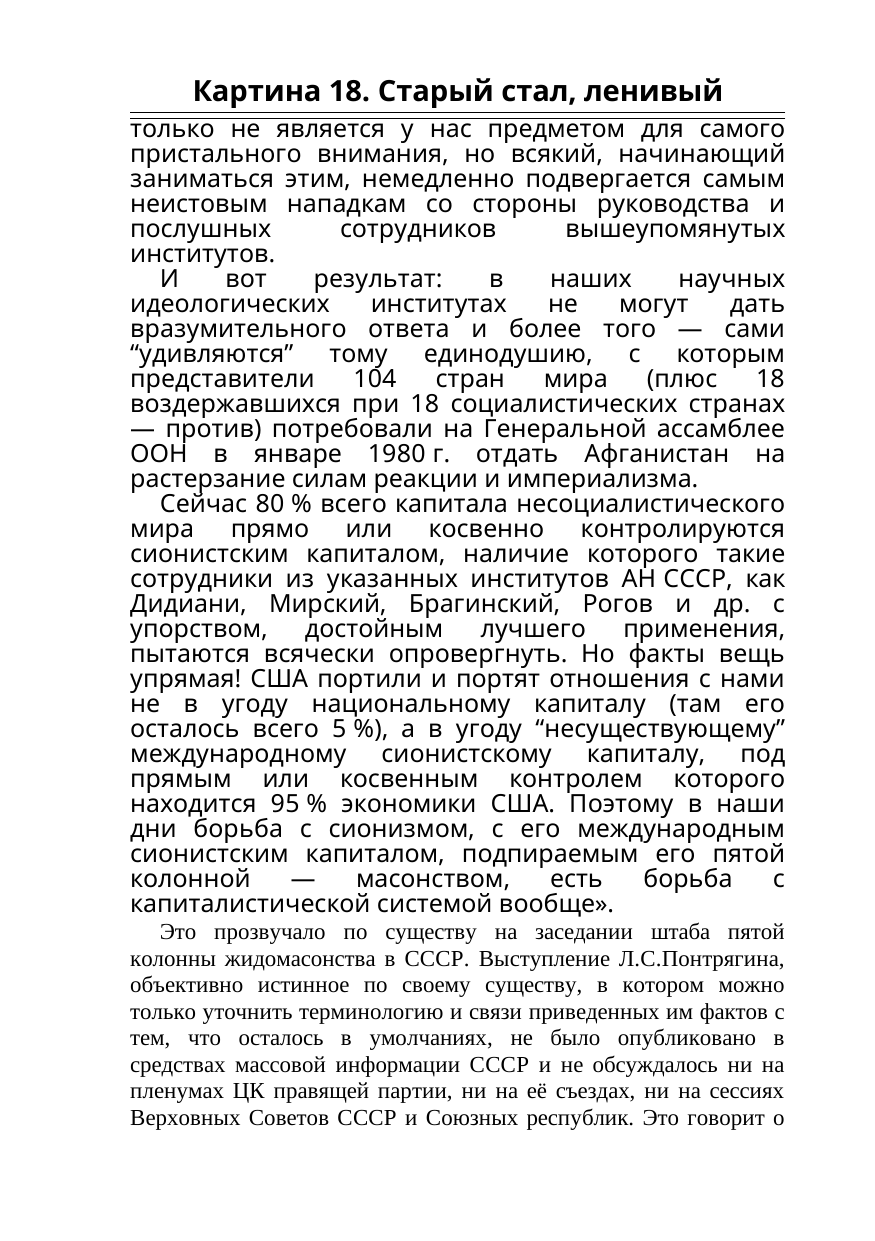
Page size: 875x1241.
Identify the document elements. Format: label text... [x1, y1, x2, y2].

text И вот результат: в наших научных идеологических институтах не могут дать вразумительного ответа и более того — сами “удивляются” тому единодушию, с которым представители 104 стран мира (плюс 18 воздержавшихся при 18 социалистических странах — против) потребовали на Генеральной ассамблее ООН в январе 1980 г. отдать Афганистан на растерзание силам реакции и империализма. [130, 268, 785, 493]
text Сейчас 80 % всего капитала несоциалистического мира прямо или косвенно контролируются сионистским капиталом, наличие которого такие сотрудники из указанных институтов АН СССР, как Дидиани, Мирский, Брагинский, Рогов и др. с упорством, достойным лучшего применения, пытаются всячески опровергнуть. Но факты вещь упрямая! США портили и портят отношения с нами не в угоду национальному капиталу (там его осталось всего 5 %), а в угоду “несуществующему” международному сионистскому капиталу, под прямым или косвенным контролем которого находится 95 % экономики США. Поэтому в наши дни борьба с сионизмом, с его международным сионистским капиталом, подпираемым его пятой колонной — масонством, есть борьба с капиталистической системой вообще». [130, 493, 785, 918]
text только не является у нас предметом для самого пристального внимания, но всякий, начинающий заниматься этим, немедленно подвергается самым неистовым нападкам со стороны руководства и послушных сотрудников вышеупомянутых институтов. [130, 119, 785, 268]
text Это прозвучало по существу на заседании штаба пятой колонны жидомасонства в СССР. Выступление Л.С.Понтрягина, объективно истинное по своему существу, в котором можно только уточнить терминологию и связи приведенных им фактов с тем, что осталось в умолчаниях, не было опубликовано в средствах массовой информации СССР и не обсуждалось ни на пленумах ЦК правящей партии, ни на её съездах, ни на сессиях Верховных Советов СССР и Союзных республик. Это говорит о [130, 918, 785, 1130]
